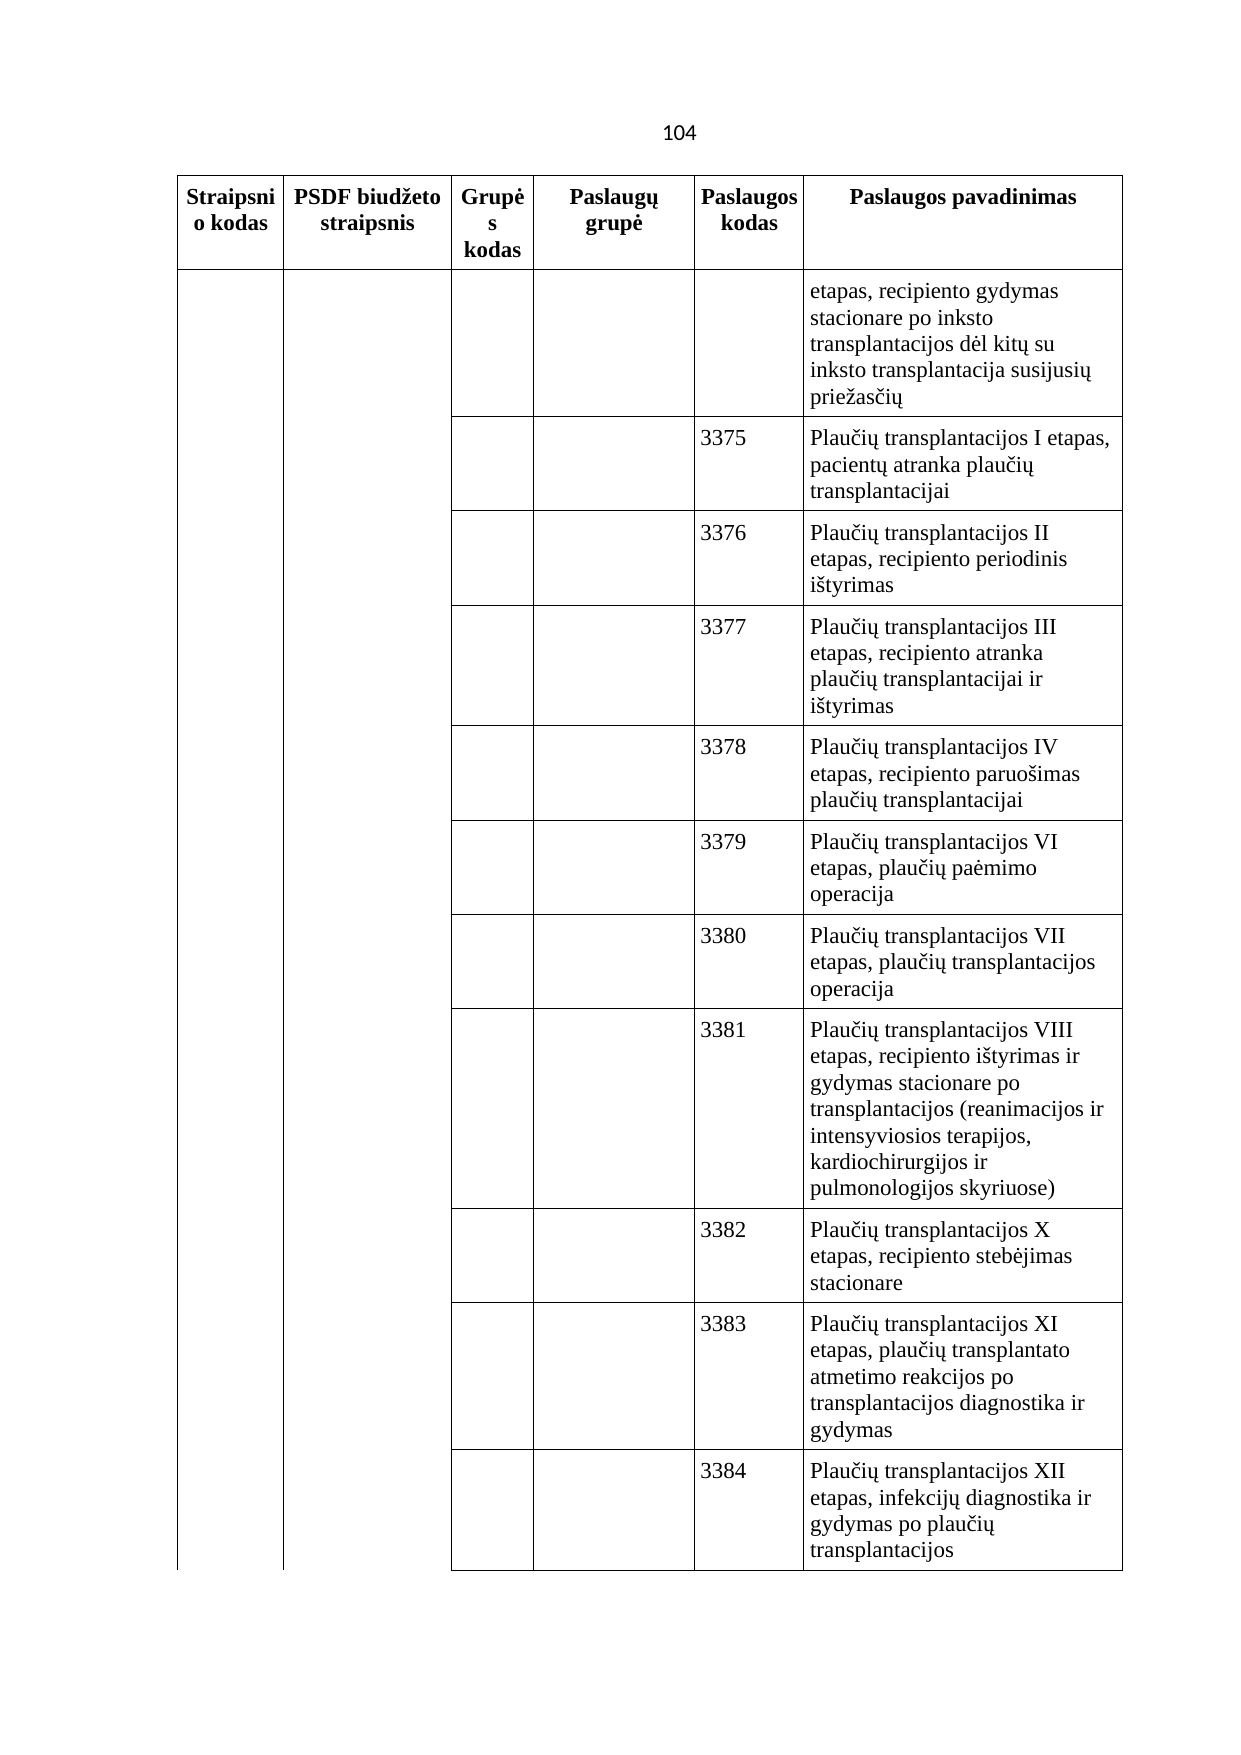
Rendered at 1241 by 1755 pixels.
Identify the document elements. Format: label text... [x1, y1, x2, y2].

table_cell [534, 1303, 694, 1449]
table_cell Plaučių transplantacijos III etapas, recipiento atranka plaučių transplantacijai ir ištyrimas [804, 606, 1122, 725]
table_cell [452, 1303, 533, 1449]
table_cell [534, 511, 694, 605]
table_cell [284, 914, 451, 1008]
table_cell [178, 1008, 283, 1208]
table_cell 3379 [695, 821, 803, 914]
table_cell Plaučių transplantacijos X etapas, recipiento stebėjimas stacionare [804, 1209, 1122, 1302]
table_header Grupės kodas [452, 176, 533, 269]
table_cell [452, 1209, 533, 1302]
table_cell Plaučių transplantacijos VIII etapas, recipiento ištyrimas ir gydymas stacionare po transplantacijos (reanimacijos ir intensyviosios terapijos, kardiochirurgijos ir pulmonologijos skyriuose) [804, 1009, 1122, 1208]
table_cell [284, 820, 451, 914]
table_cell [284, 725, 451, 819]
table_cell [534, 915, 694, 1008]
table_cell [178, 914, 283, 1008]
table_cell 3380 [695, 915, 803, 1008]
table_cell [284, 1008, 451, 1208]
table_cell [178, 1208, 283, 1302]
table_cell [178, 725, 283, 819]
table_header Straipsnio kodas [178, 176, 283, 269]
table_cell 3383 [695, 1303, 803, 1449]
table_cell [452, 606, 533, 725]
table_cell 3378 [695, 726, 803, 819]
table_cell 3384 [695, 1450, 803, 1570]
table_cell 3377 [695, 606, 803, 725]
table_cell [284, 1449, 451, 1570]
table_cell [534, 606, 694, 725]
table_cell [284, 510, 451, 605]
table_cell [452, 511, 533, 605]
table_cell [452, 726, 533, 819]
table_cell [534, 270, 694, 416]
table_cell 3376 [695, 511, 803, 605]
table_header Paslaugų grupė [534, 176, 694, 269]
table_cell [284, 605, 451, 725]
table_cell [178, 820, 283, 914]
table_cell 3381 [695, 1009, 803, 1208]
table_cell [284, 270, 451, 416]
table_cell [534, 1209, 694, 1302]
table_cell [178, 1449, 283, 1570]
table_cell [178, 416, 283, 510]
table_cell Plaučių transplantacijos XII etapas, infekcijų diagnostika ir gydymas po plaučių transplantacijos [804, 1450, 1122, 1570]
table_cell [178, 270, 283, 416]
table_cell Plaučių transplantacijos XI etapas, plaučių transplantato atmetimo reakcijos po transplantacijos diagnostika ir gydymas [804, 1303, 1122, 1449]
table_cell etapas, recipiento gydymas stacionare po inksto transplantacijos dėl kitų su inksto transplantacija susijusių priežasčių [804, 270, 1122, 416]
table_cell [452, 1450, 533, 1570]
table_cell 3382 [695, 1209, 803, 1302]
table_cell [284, 416, 451, 510]
table_cell [534, 726, 694, 819]
table_cell [452, 417, 533, 510]
table_cell [695, 270, 803, 416]
table_header PSDF biudžeto straipsnis [284, 176, 451, 269]
table_cell [534, 1450, 694, 1570]
table_header Paslaugos pavadinimas [804, 176, 1122, 269]
table_cell [284, 1208, 451, 1302]
table_cell [178, 1302, 283, 1449]
table_cell [534, 417, 694, 510]
table_cell [534, 1009, 694, 1208]
table_cell [534, 821, 694, 914]
table_cell Plaučių transplantacijos I etapas, pacientų atranka plaučių transplantacijai [804, 417, 1122, 510]
table_cell [452, 1009, 533, 1208]
table_header Paslaugos kodas [695, 176, 803, 269]
table_cell Plaučių transplantacijos II etapas, recipiento periodinis ištyrimas [804, 511, 1122, 605]
table_cell [452, 821, 533, 914]
table_cell [178, 510, 283, 605]
table_cell [284, 1302, 451, 1449]
table_cell Plaučių transplantacijos VII etapas, plaučių transplantacijos operacija [804, 915, 1122, 1008]
table_cell [452, 270, 533, 416]
table_cell 3375 [695, 417, 803, 510]
table_cell Plaučių transplantacijos IV etapas, recipiento paruošimas plaučių transplantacijai [804, 726, 1122, 819]
table_cell Plaučių transplantacijos VI etapas, plaučių paėmimo operacija [804, 821, 1122, 914]
table_cell [178, 605, 283, 725]
table_cell [452, 915, 533, 1008]
